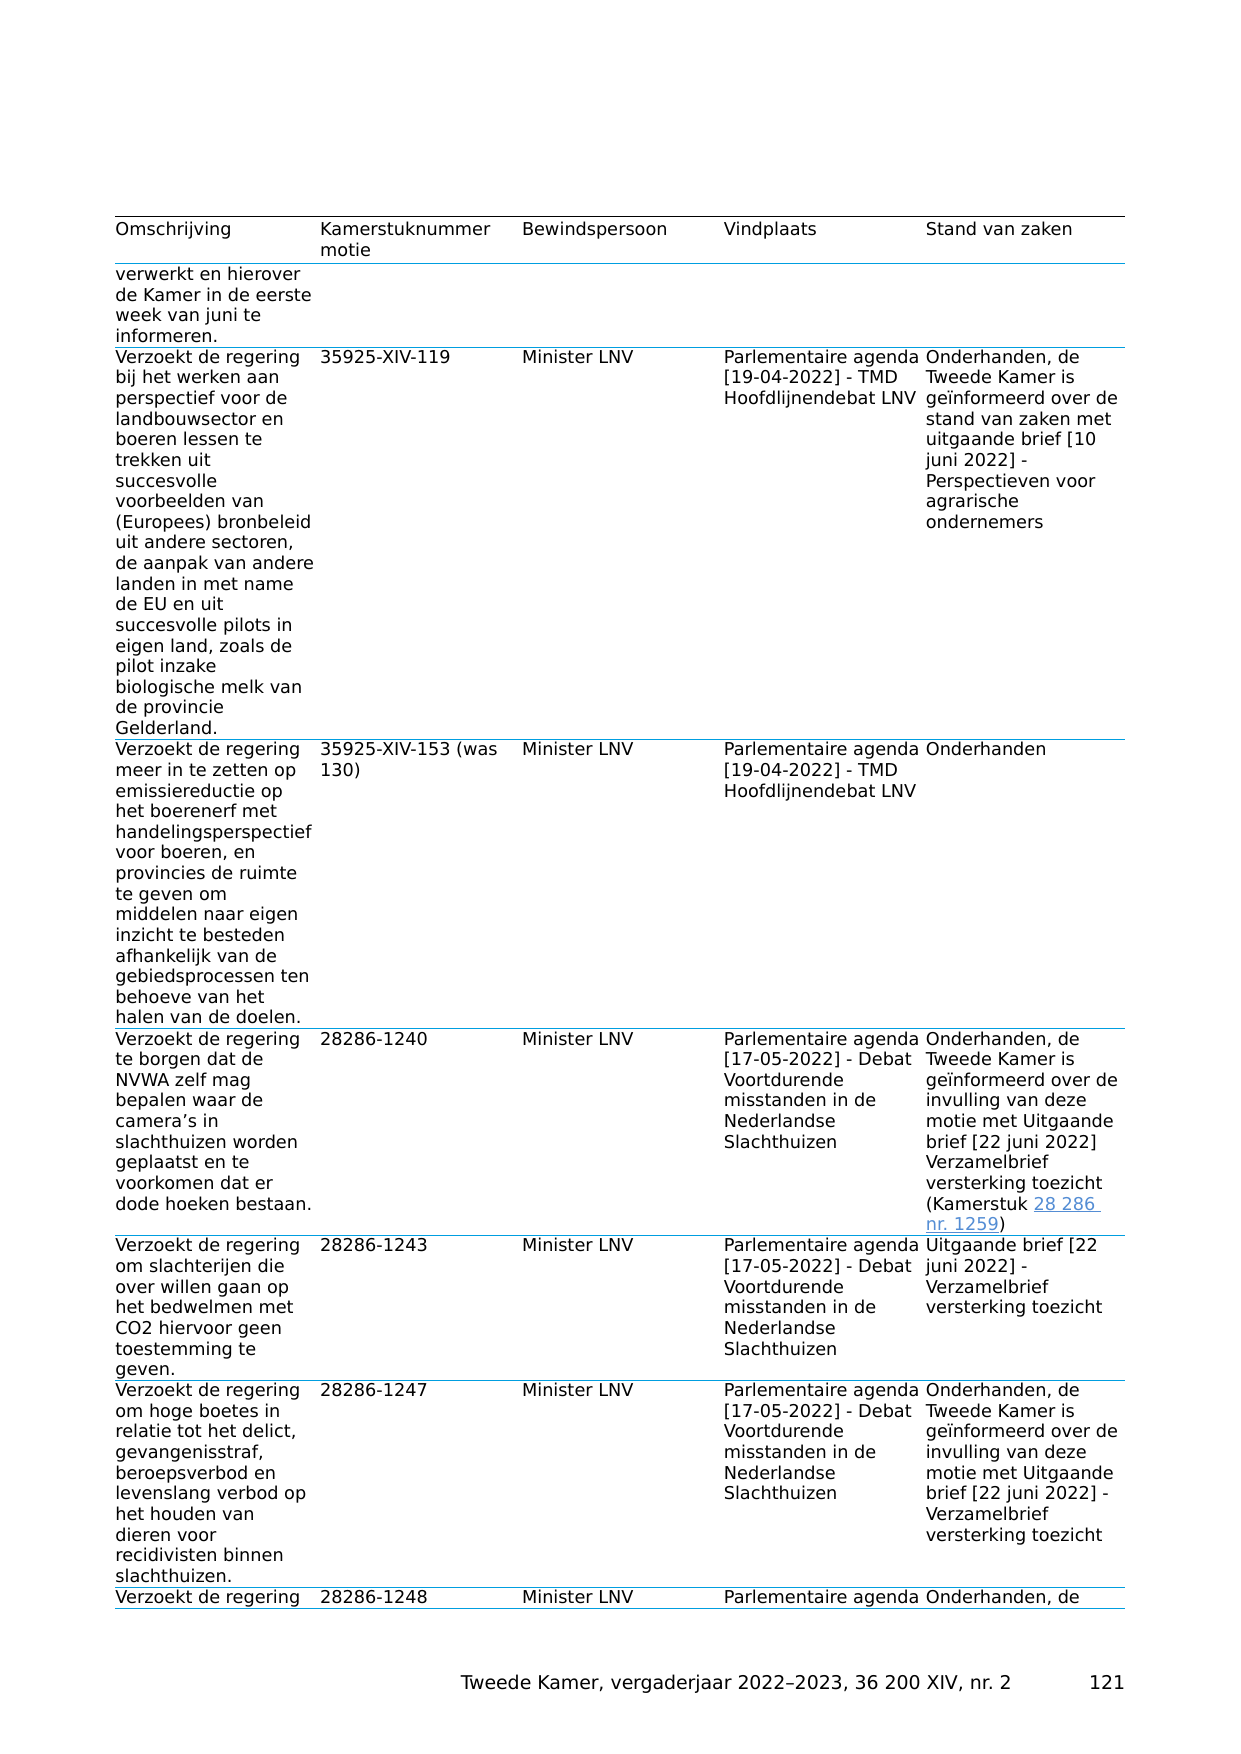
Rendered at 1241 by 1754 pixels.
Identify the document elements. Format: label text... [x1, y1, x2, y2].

table_cell Parlementaire agenda [721, 1588, 923, 1608]
table_cell 28286-1243 [317, 1236, 519, 1380]
table_cell Kamerstuknummer motie [317, 217, 519, 263]
table_cell Onderhanden, de Tweede Kamer is geïnformeerd over de invulling van deze motie met Uitgaande brief [22 juni 2022] - Verzamelbrief versterking toezicht [923, 1381, 1125, 1586]
table_cell Uitgaande brief [22 juni 2022] - Verzamelbrief versterking toezicht [923, 1236, 1125, 1380]
table_cell Onderhanden [923, 740, 1125, 1028]
table_cell Verzoekt de regering om slachterijen die over willen gaan op het bedwelmen met CO2 hiervoor geen toestemming te geven. [115, 1236, 317, 1380]
table_cell Minister LNV [519, 1236, 721, 1380]
table_cell Vindplaats [721, 217, 923, 263]
table_cell Verzoekt de regering bij het werken aan perspectief voor de landbouwsector en boeren lessen te trekken uit succesvolle voorbeelden van (Europees) bronbeleid uit andere sectoren, de aanpak van andere landen in met name de EU en uit succesvolle pilots in eigen land, zoals de pilot inzake biologische melk van de provincie Gelderland. [115, 348, 317, 739]
table_cell verwerkt en hierover de Kamer in de eerste week van juni te informeren. [115, 264, 317, 346]
table_cell Parlementaire agenda [17-05-2022] - Debat Voortdurende misstanden in de Nederlandse Slachthuizen [721, 1381, 923, 1586]
table_cell Parlementaire agenda [17-05-2022] - Debat Voortdurende misstanden in de Nederlandse Slachthuizen [721, 1236, 923, 1380]
table_cell 28286-1240 [317, 1029, 519, 1235]
table_cell Minister LNV [519, 1588, 721, 1608]
table_cell 28286-1248 [317, 1588, 519, 1608]
table_cell Parlementaire agenda [17-05-2022] - Debat Voortdurende misstanden in de Nederlandse Slachthuizen [721, 1029, 923, 1235]
table_cell Verzoekt de regering meer in te zetten op emissiereductie op het boerenerf met handelingsperspectief voor boeren, en provincies de ruimte te geven om middelen naar eigen inzicht te besteden afhankelijk van de gebiedsprocessen ten behoeve van het halen van de doelen. [115, 740, 317, 1028]
table_cell Stand van zaken [923, 217, 1125, 263]
table_cell Verzoekt de regering om hoge boetes in relatie tot het delict, gevangenisstraf, beroepsverbod en levenslang verbod op het houden van dieren voor recidivisten binnen slachthuizen. [115, 1381, 317, 1586]
table_header Door de Staten-Generaal aanvaarde moties [115, 191, 1125, 216]
table_cell Minister LNV [519, 1381, 721, 1586]
table_cell Minister LNV [519, 1029, 721, 1235]
table_cell Onderhanden, de Tweede Kamer is geïnformeerd over de invulling van deze motie met Uitgaande brief [22 juni 2022] Verzamelbrief versterking toezicht (Kamerstuk 28 286 nr. 1259) [923, 1029, 1125, 1235]
table_cell Onderhanden, de Tweede Kamer is geïnformeerd over de stand van zaken met uitgaande brief [10 juni 2022] - Perspectieven voor agrarische ondernemers [923, 348, 1125, 739]
table_cell Verzoekt de regering te borgen dat de NVWA zelf mag bepalen waar de camera’s in slachthuizen worden geplaatst en te voorkomen dat er dode hoeken bestaan. [115, 1029, 317, 1235]
table_cell [721, 264, 923, 346]
table_cell Parlementaire agenda [19-04-2022] - TMD Hoofdlijnendebat LNV [721, 740, 923, 1028]
table_cell 35925-XIV-119 [317, 348, 519, 739]
table_cell Onderhanden, de [923, 1588, 1125, 1608]
table_cell [317, 264, 519, 346]
table_cell 28286-1247 [317, 1381, 519, 1586]
table_cell 35925-XIV-153 (was 130) [317, 740, 519, 1028]
table_cell [519, 264, 721, 346]
table_cell Omschrijving [115, 217, 317, 263]
table_cell Bewindspersoon [519, 217, 721, 263]
table_cell [923, 264, 1125, 346]
table_cell Minister LNV [519, 348, 721, 739]
table_cell Verzoekt de regering [115, 1588, 317, 1608]
table_cell Minister LNV [519, 740, 721, 1028]
table_cell Parlementaire agenda [19-04-2022] - TMD Hoofdlijnendebat LNV [721, 348, 923, 739]
